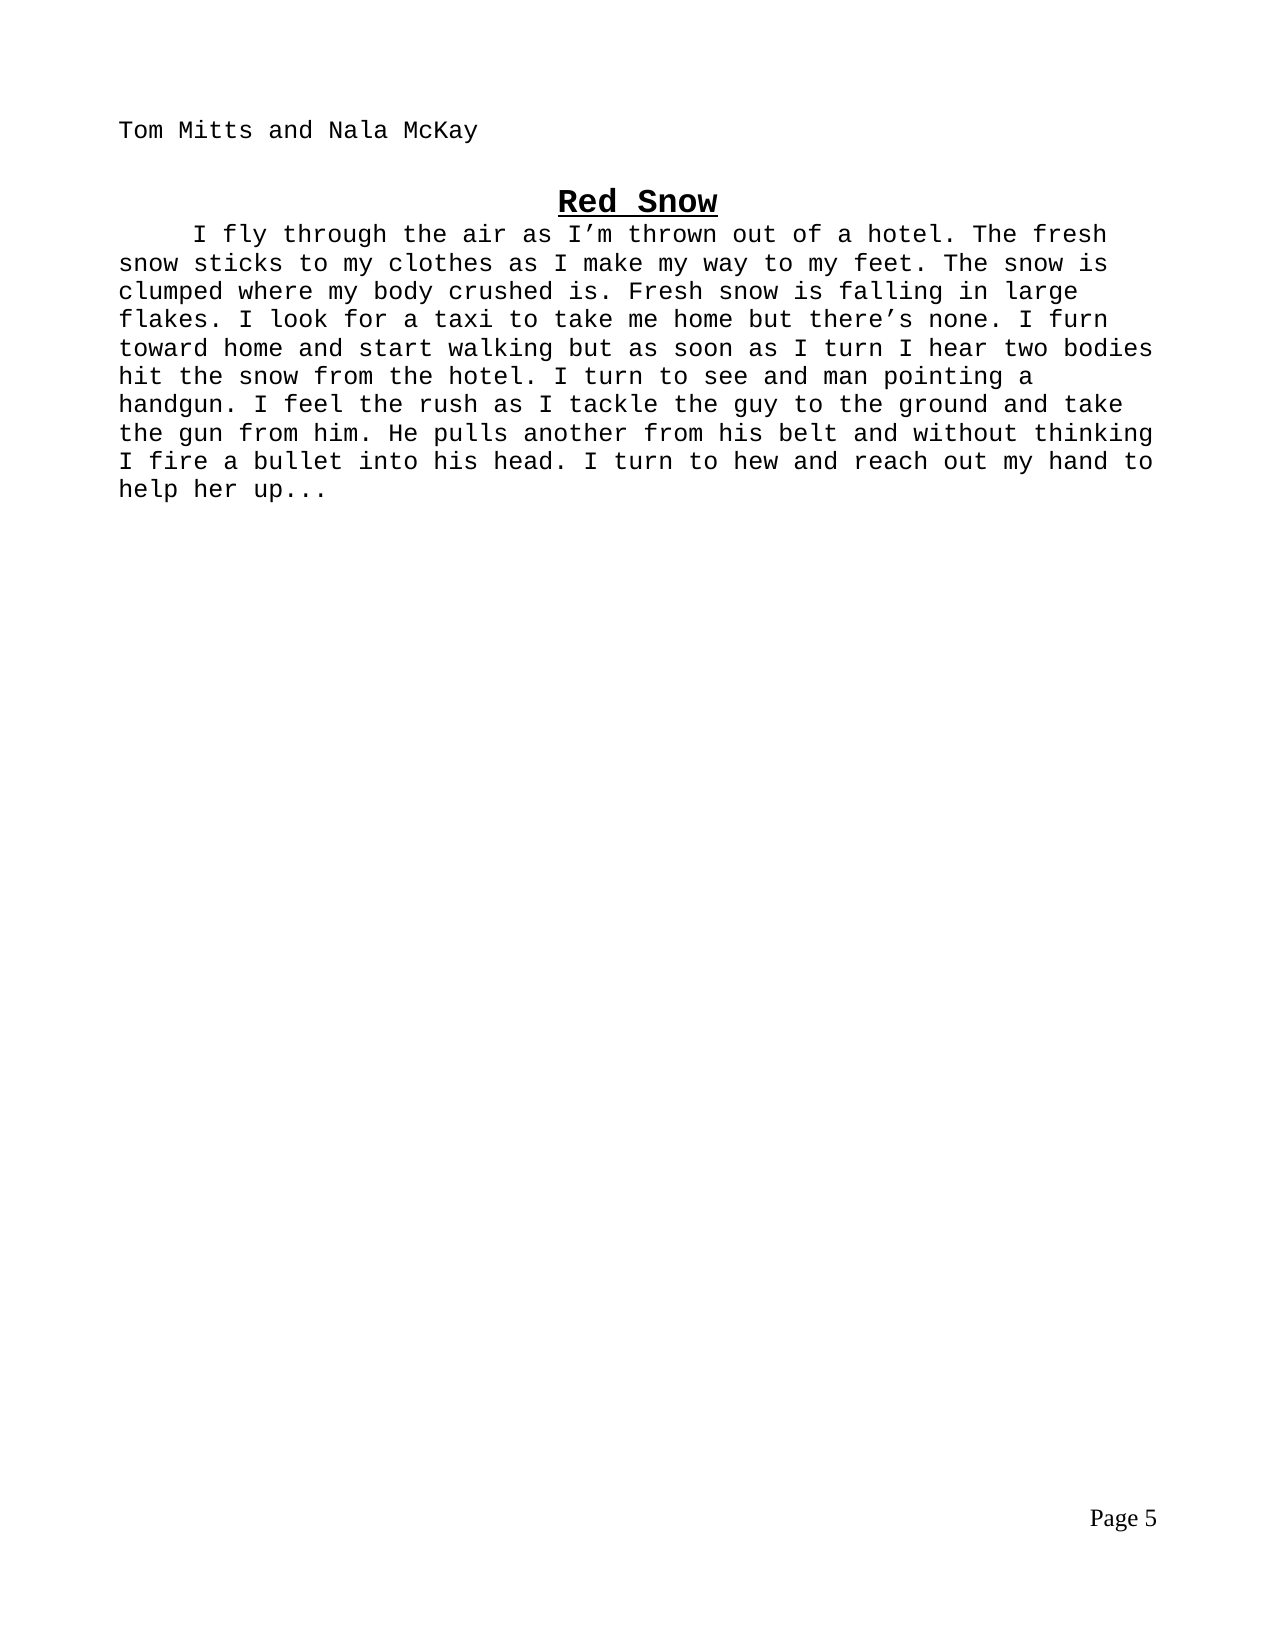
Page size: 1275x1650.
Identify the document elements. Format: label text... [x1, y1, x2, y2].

text Tom Mitts and Nala McKay [118, 118, 1157, 146]
text I fly through the air as I’m thrown out of a hotel. The fresh snow sticks to my clothes as I make my way to my feet. The snow is clumped where my body crushed is. Fresh snow is falling in large flakes. I look for a taxi to take me home but there’s none. I furn toward home and start walking but as soon as I turn I hear two bodies hit the snow from the hotel. I turn to see and man pointing a handgun. I feel the rush as I tackle the guy to the ground and take the gun from him. He pulls another from his belt and without thinking I fire a bullet into his head. I turn to hew and reach out my hand to help her up... [118, 222, 1157, 505]
text Red Snow [118, 184, 1157, 222]
